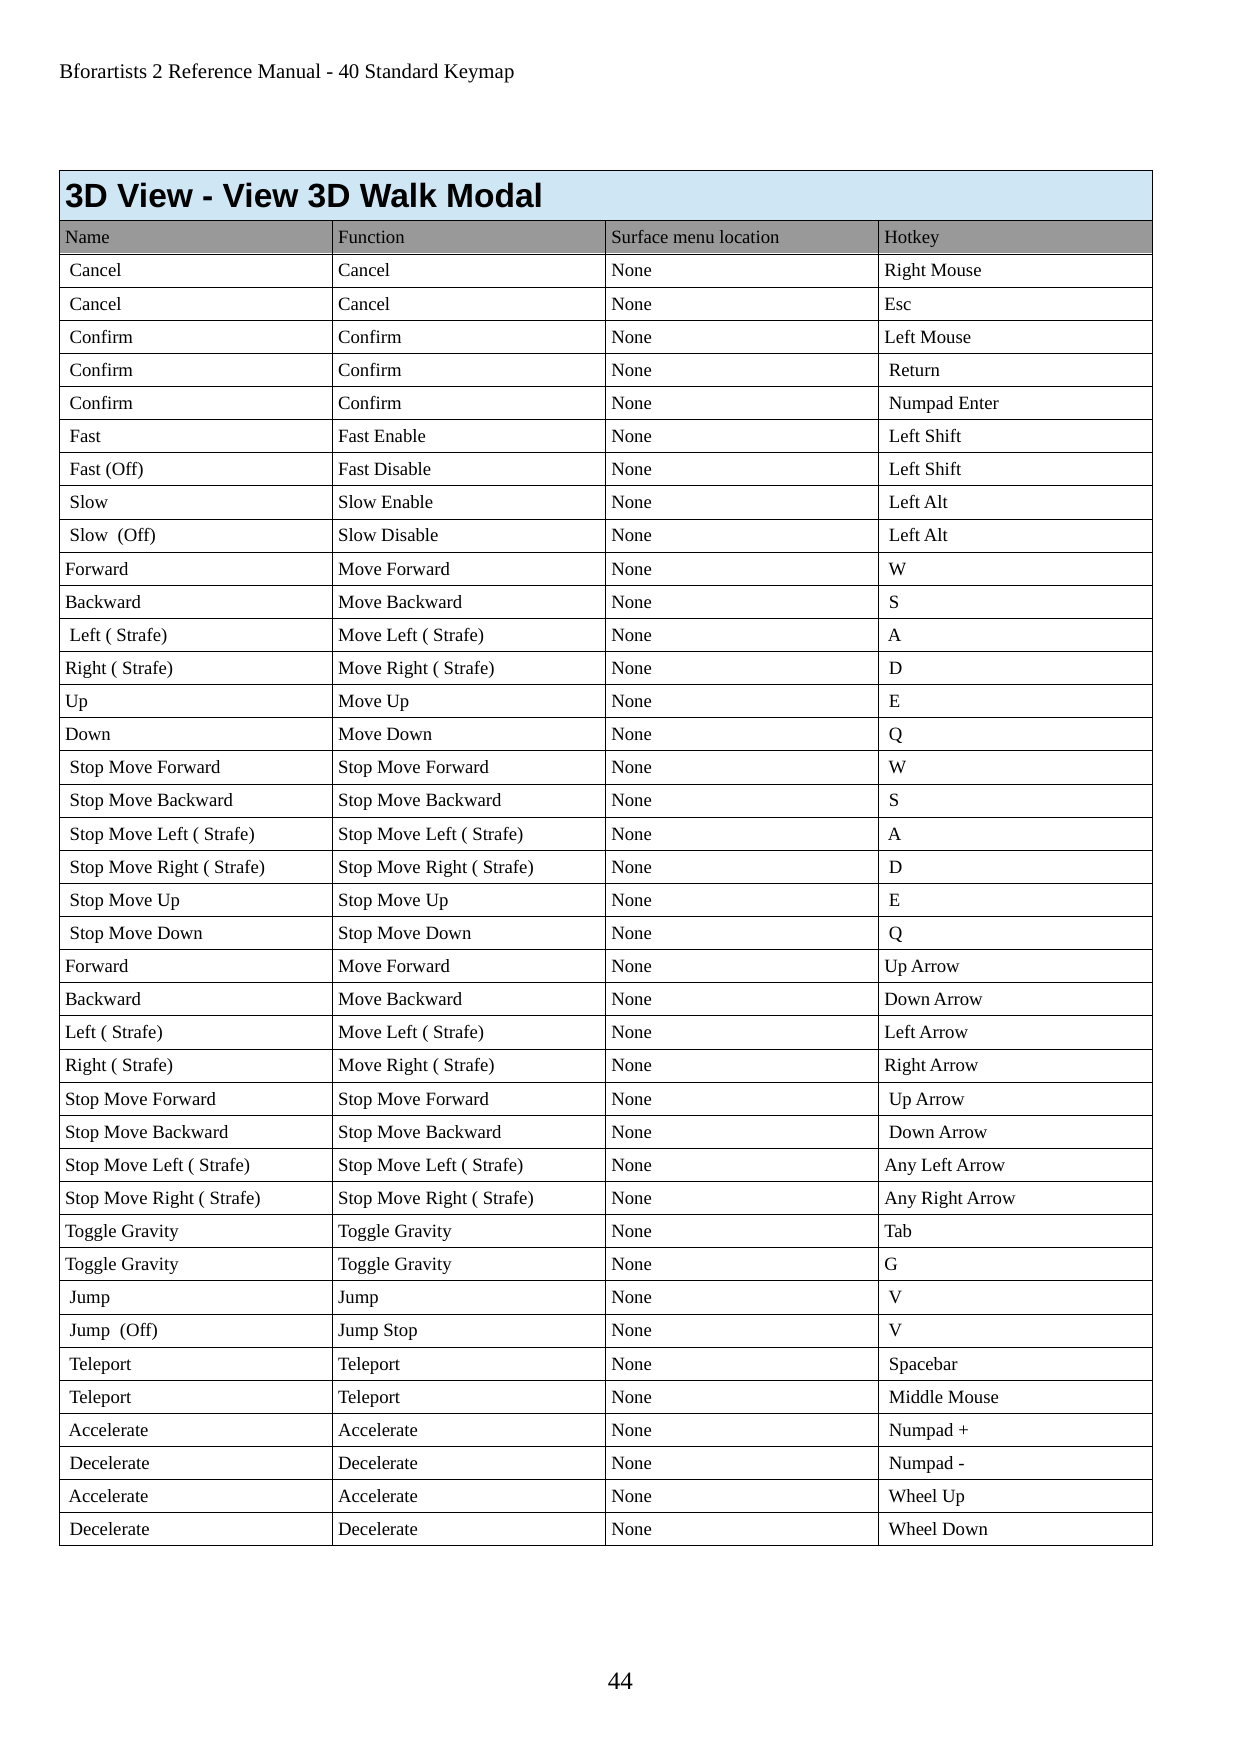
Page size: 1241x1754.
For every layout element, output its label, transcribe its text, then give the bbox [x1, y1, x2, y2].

table_cell None [606, 1149, 878, 1181]
table_cell Name [60, 221, 332, 253]
table_cell None [606, 354, 878, 386]
table_cell Move Forward [333, 950, 605, 982]
table_cell None [606, 1315, 878, 1347]
table_cell Left Alt [879, 486, 1152, 518]
table_cell None [606, 785, 878, 817]
table_cell None [606, 321, 878, 353]
table_cell None [606, 1447, 878, 1479]
table_cell Numpad + [879, 1414, 1152, 1446]
table_cell Stop Move Forward [333, 751, 605, 783]
table_cell W [879, 553, 1152, 585]
table_cell Teleport [60, 1348, 332, 1380]
table_cell Toggle Gravity [333, 1215, 605, 1247]
table_cell Slow Enable [333, 486, 605, 518]
table_cell Stop Move Left ( Strafe) [333, 818, 605, 850]
table_cell Left Arrow [879, 1016, 1152, 1048]
table_cell Up Arrow [879, 950, 1152, 982]
table_cell Confirm [60, 354, 332, 386]
table_cell Stop Move Forward [333, 1083, 605, 1115]
table_cell Accelerate [60, 1480, 332, 1512]
table_cell None [606, 1381, 878, 1413]
table_cell None [606, 652, 878, 684]
table_cell Stop Move Up [60, 884, 332, 916]
table_cell None [606, 1281, 878, 1313]
table_cell None [606, 1116, 878, 1148]
table_cell None [606, 983, 878, 1015]
table_cell Decelerate [333, 1447, 605, 1479]
table_cell Any Right Arrow [879, 1182, 1152, 1214]
table_cell Fast Disable [333, 453, 605, 485]
table_cell S [879, 586, 1152, 618]
table_cell Spacebar [879, 1348, 1152, 1380]
table_cell Slow [60, 486, 332, 518]
table_cell None [606, 1215, 878, 1247]
table_cell Slow Disable [333, 520, 605, 552]
table_cell A [879, 619, 1152, 651]
table_cell Numpad Enter [879, 387, 1152, 419]
table_cell None [606, 950, 878, 982]
table_cell None [606, 685, 878, 717]
table_cell Esc [879, 288, 1152, 320]
table_cell Jump Stop [333, 1315, 605, 1347]
table_cell Left Mouse [879, 321, 1152, 353]
table_cell Teleport [60, 1381, 332, 1413]
table_cell Move Forward [333, 553, 605, 585]
table_cell Left ( Strafe) [60, 619, 332, 651]
table_cell None [606, 520, 878, 552]
table_cell E [879, 685, 1152, 717]
table_cell Q [879, 718, 1152, 750]
table_cell Accelerate [333, 1414, 605, 1446]
table_cell Cancel [333, 255, 605, 287]
table_cell Confirm [333, 321, 605, 353]
table_cell None [606, 1480, 878, 1512]
table_cell G [879, 1248, 1152, 1280]
table_cell Confirm [60, 387, 332, 419]
table_cell Stop Move Right ( Strafe) [333, 851, 605, 883]
table_cell Cancel [60, 255, 332, 287]
table_cell Numpad - [879, 1447, 1152, 1479]
table_cell V [879, 1281, 1152, 1313]
table_cell Stop Move Down [333, 917, 605, 949]
table_cell Teleport [333, 1348, 605, 1380]
table_cell None [606, 586, 878, 618]
table_cell Slow (Off) [60, 520, 332, 552]
table_cell Toggle Gravity [60, 1215, 332, 1247]
table_cell Move Right ( Strafe) [333, 1050, 605, 1082]
table_cell Forward [60, 553, 332, 585]
table_cell Up [60, 685, 332, 717]
table_cell Right ( Strafe) [60, 1050, 332, 1082]
table_cell Fast (Off) [60, 453, 332, 485]
table_cell None [606, 751, 878, 783]
table_cell Move Down [333, 718, 605, 750]
table_cell None [606, 884, 878, 916]
table_cell Confirm [333, 354, 605, 386]
table_cell None [606, 1348, 878, 1380]
table_cell Stop Move Backward [60, 785, 332, 817]
table_cell None [606, 1414, 878, 1446]
table_cell Stop Move Forward [60, 1083, 332, 1115]
table_cell Stop Move Right ( Strafe) [60, 851, 332, 883]
table_cell Surface menu location [606, 221, 878, 253]
table_cell Tab [879, 1215, 1152, 1247]
table_cell Any Left Arrow [879, 1149, 1152, 1181]
table_cell Down Arrow [879, 983, 1152, 1015]
table_cell Hotkey [879, 221, 1152, 253]
table_cell None [606, 718, 878, 750]
table_cell Middle Mouse [879, 1381, 1152, 1413]
table_cell Forward [60, 950, 332, 982]
table_cell Stop Move Right ( Strafe) [60, 1182, 332, 1214]
table_cell Jump [333, 1281, 605, 1313]
table_cell Wheel Up [879, 1480, 1152, 1512]
table_cell A [879, 818, 1152, 850]
table_cell None [606, 1083, 878, 1115]
table_cell None [606, 486, 878, 518]
table_cell None [606, 453, 878, 485]
table_cell Stop Move Left ( Strafe) [333, 1149, 605, 1181]
table_cell Left Shift [879, 420, 1152, 452]
table_cell Cancel [333, 288, 605, 320]
table_cell None [606, 288, 878, 320]
table_cell D [879, 851, 1152, 883]
table_cell Stop Move Backward [60, 1116, 332, 1148]
table_cell None [606, 818, 878, 850]
table_cell Move Left ( Strafe) [333, 1016, 605, 1048]
table_cell Backward [60, 586, 332, 618]
table_cell Right Mouse [879, 255, 1152, 287]
table_cell Teleport [333, 1381, 605, 1413]
table_cell Decelerate [60, 1447, 332, 1479]
table_cell Q [879, 917, 1152, 949]
table_cell None [606, 1513, 878, 1545]
table_cell Left Alt [879, 520, 1152, 552]
table_cell None [606, 553, 878, 585]
table_cell None [606, 1050, 878, 1082]
table_cell Move Left ( Strafe) [333, 619, 605, 651]
table_cell E [879, 884, 1152, 916]
table_cell Confirm [333, 387, 605, 419]
table_cell Right Arrow [879, 1050, 1152, 1082]
table_cell Down [60, 718, 332, 750]
table_cell Stop Move Backward [333, 1116, 605, 1148]
table_cell Move Backward [333, 586, 605, 618]
table_cell Left ( Strafe) [60, 1016, 332, 1048]
table_cell Return [879, 354, 1152, 386]
table_cell Backward [60, 983, 332, 1015]
table_cell Move Up [333, 685, 605, 717]
table_cell Stop Move Left ( Strafe) [60, 818, 332, 850]
table_cell Decelerate [60, 1513, 332, 1545]
table_cell Stop Move Forward [60, 751, 332, 783]
table_cell None [606, 255, 878, 287]
table_cell None [606, 1016, 878, 1048]
table_cell Accelerate [333, 1480, 605, 1512]
table_cell Decelerate [333, 1513, 605, 1545]
table_cell Stop Move Backward [333, 785, 605, 817]
table_cell None [606, 420, 878, 452]
table_cell Jump [60, 1281, 332, 1313]
table_cell Right ( Strafe) [60, 652, 332, 684]
table_cell None [606, 1248, 878, 1280]
table_cell Jump (Off) [60, 1315, 332, 1347]
table_cell Stop Move Down [60, 917, 332, 949]
table_header 3D View - View 3D Walk Modal [60, 171, 1152, 220]
table_cell Fast Enable [333, 420, 605, 452]
table_cell Toggle Gravity [60, 1248, 332, 1280]
table_cell Stop Move Up [333, 884, 605, 916]
table_cell Cancel [60, 288, 332, 320]
table_cell Accelerate [60, 1414, 332, 1446]
table_cell Up Arrow [879, 1083, 1152, 1115]
table_cell None [606, 1182, 878, 1214]
table_cell None [606, 387, 878, 419]
table_cell Move Backward [333, 983, 605, 1015]
table_cell W [879, 751, 1152, 783]
table_cell D [879, 652, 1152, 684]
table_cell None [606, 619, 878, 651]
table_cell Toggle Gravity [333, 1248, 605, 1280]
table_cell None [606, 917, 878, 949]
table_cell Down Arrow [879, 1116, 1152, 1148]
table_cell None [606, 851, 878, 883]
table_cell Stop Move Right ( Strafe) [333, 1182, 605, 1214]
table_cell Function [333, 221, 605, 253]
table_cell V [879, 1315, 1152, 1347]
table_cell S [879, 785, 1152, 817]
table_cell Left Shift [879, 453, 1152, 485]
table_cell Fast [60, 420, 332, 452]
table_cell Wheel Down [879, 1513, 1152, 1545]
table_cell Move Right ( Strafe) [333, 652, 605, 684]
table_cell Confirm [60, 321, 332, 353]
table_cell Stop Move Left ( Strafe) [60, 1149, 332, 1181]
